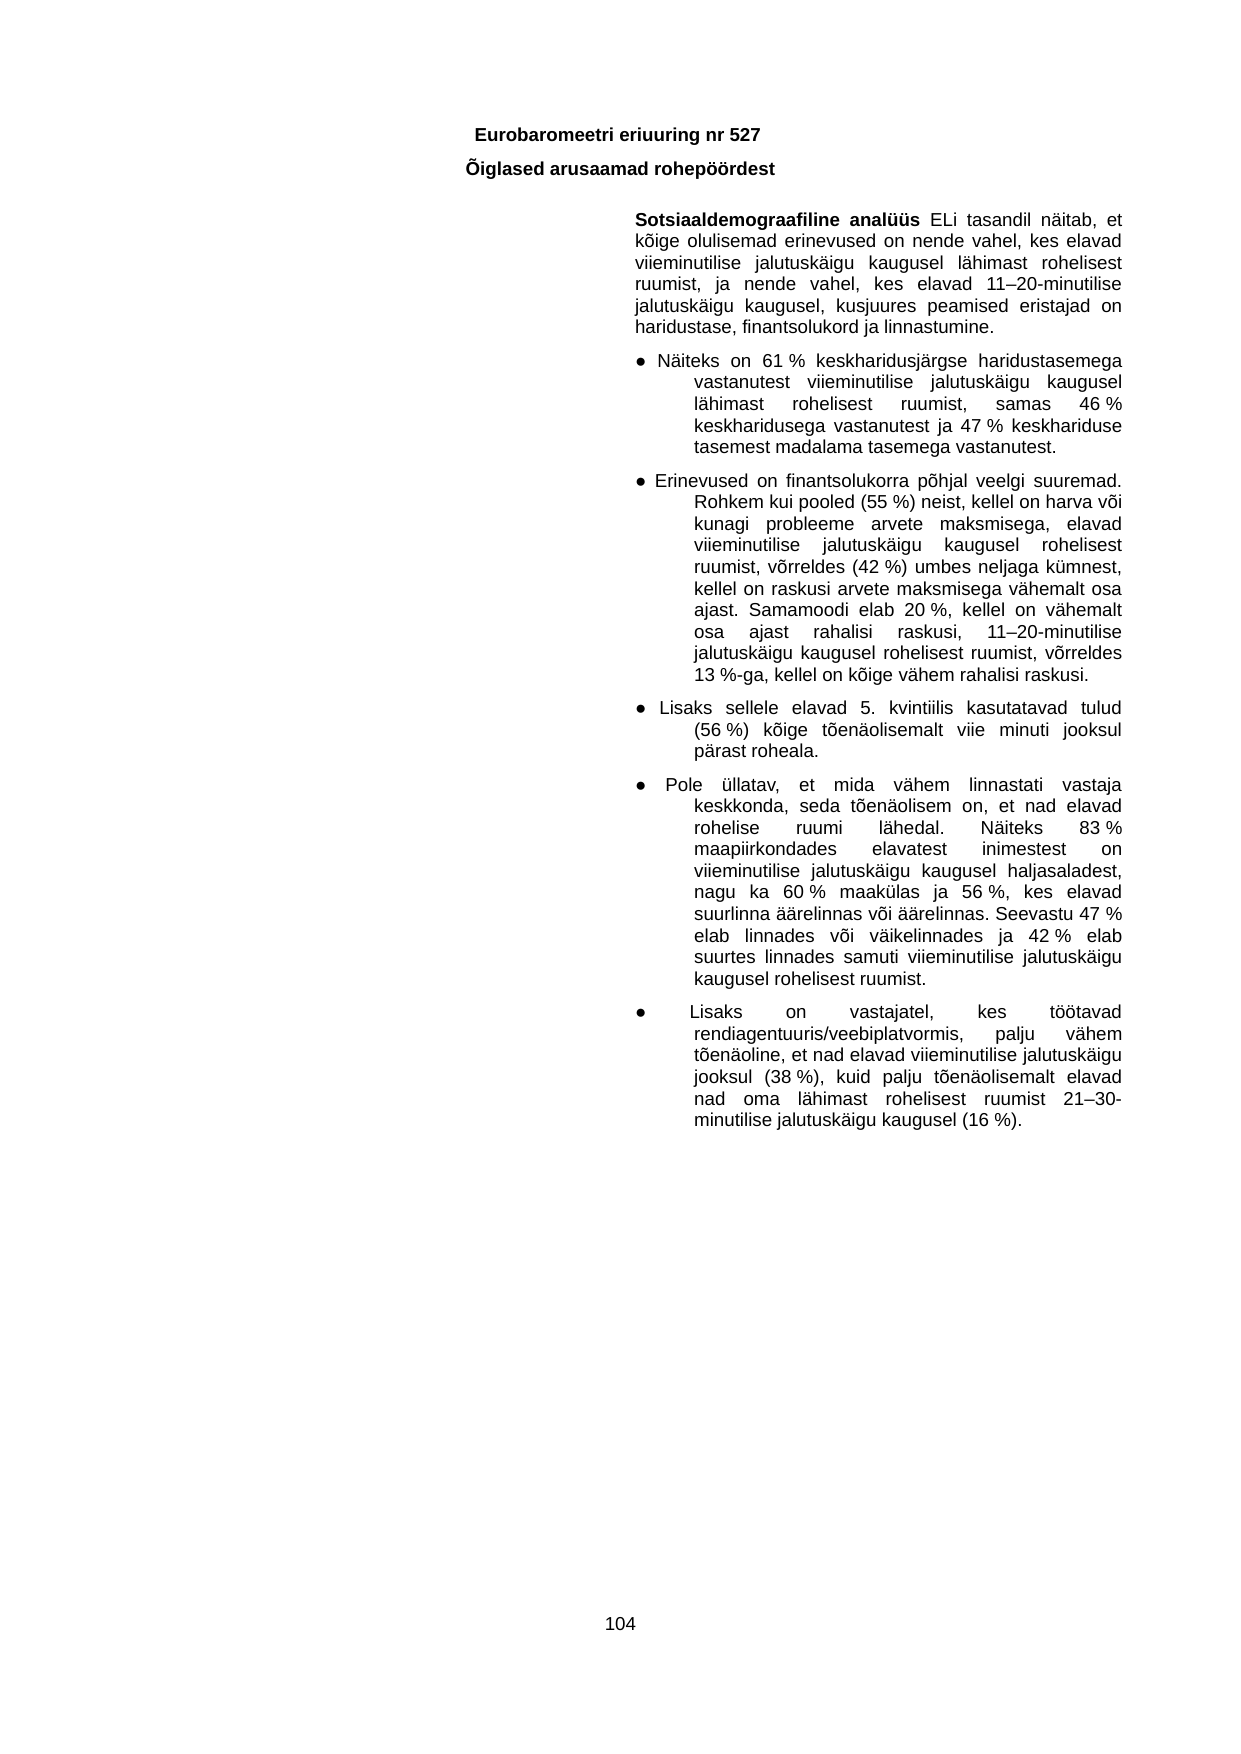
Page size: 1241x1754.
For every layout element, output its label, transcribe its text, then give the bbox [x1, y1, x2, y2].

text ● Lisaks sellele elavad 5. kvintiilis kasutatavad tulud (56 %) kõige tõenäolisemalt viie minuti jooksul pärast roheala. [635, 697, 1122, 762]
text ● Erinevused on finantsolukorra põhjal veelgi suuremad. Rohkem kui pooled (55 %) neist, kellel on harva või kunagi probleeme arvete maksmisega, elavad viieminutilise jalutuskäigu kaugusel rohelisest ruumist, võrreldes (42 %) umbes neljaga kümnest, kellel on raskusi arvete maksmisega vähemalt osa ajast. Samamoodi elab 20 %, kellel on vähemalt osa ajast rahalisi raskusi, 11–20-minutilise jalutuskäigu kaugusel rohelisest ruumist, võrreldes 13 %-ga, kellel on kõige vähem rahalisi raskusi. [635, 469, 1122, 685]
text Sotsiaaldemograafiline analüüs ELi tasandil näitab, et kõige olulisemad erinevused on nende vahel, kes elavad viieminutilise jalutuskäigu kaugusel lähimast rohelisest ruumist, ja nende vahel, kes elavad 11–20-minutilise jalutuskäigu kaugusel, kusjuures peamised eristajad on haridustase, finantsolukord ja linnastumine. [635, 208, 1122, 338]
text ● Näiteks on 61 % keskharidusjärgse haridustasemega vastanutest viieminutilise jalutuskäigu kaugusel lähimast rohelisest ruumist, samas 46 % keskharidusega vastanutest ja 47 % keskhariduse tasemest madalama tasemega vastanutest. [635, 350, 1122, 458]
text ● Lisaks on vastajatel, kes töötavad rendiagentuuris/veebiplatvormis, palju vähem tõenäoline, et nad elavad viieminutilise jalutuskäigu jooksul (38 %), kuid palju tõenäolisemalt elavad nad oma lähimast rohelisest ruumist 21–30-minutilise jalutuskäigu kaugusel (16 %). [635, 1001, 1122, 1130]
text ● Pole üllatav, et mida vähem linnastati vastaja keskkonda, seda tõenäolisem on, et nad elavad rohelise ruumi lähedal. Näiteks 83 % maapiirkondades elavatest inimestest on viieminutilise jalutuskäigu kaugusel haljasaladest, nagu ka 60 % maakülas ja 56 %, kes elavad suurlinna äärelinnas või äärelinnas. Seevastu 47 % elab linnades või väikelinnades ja 42 % elab suurtes linnades samuti viieminutilise jalutuskäigu kaugusel rohelisest ruumist. [635, 773, 1122, 989]
